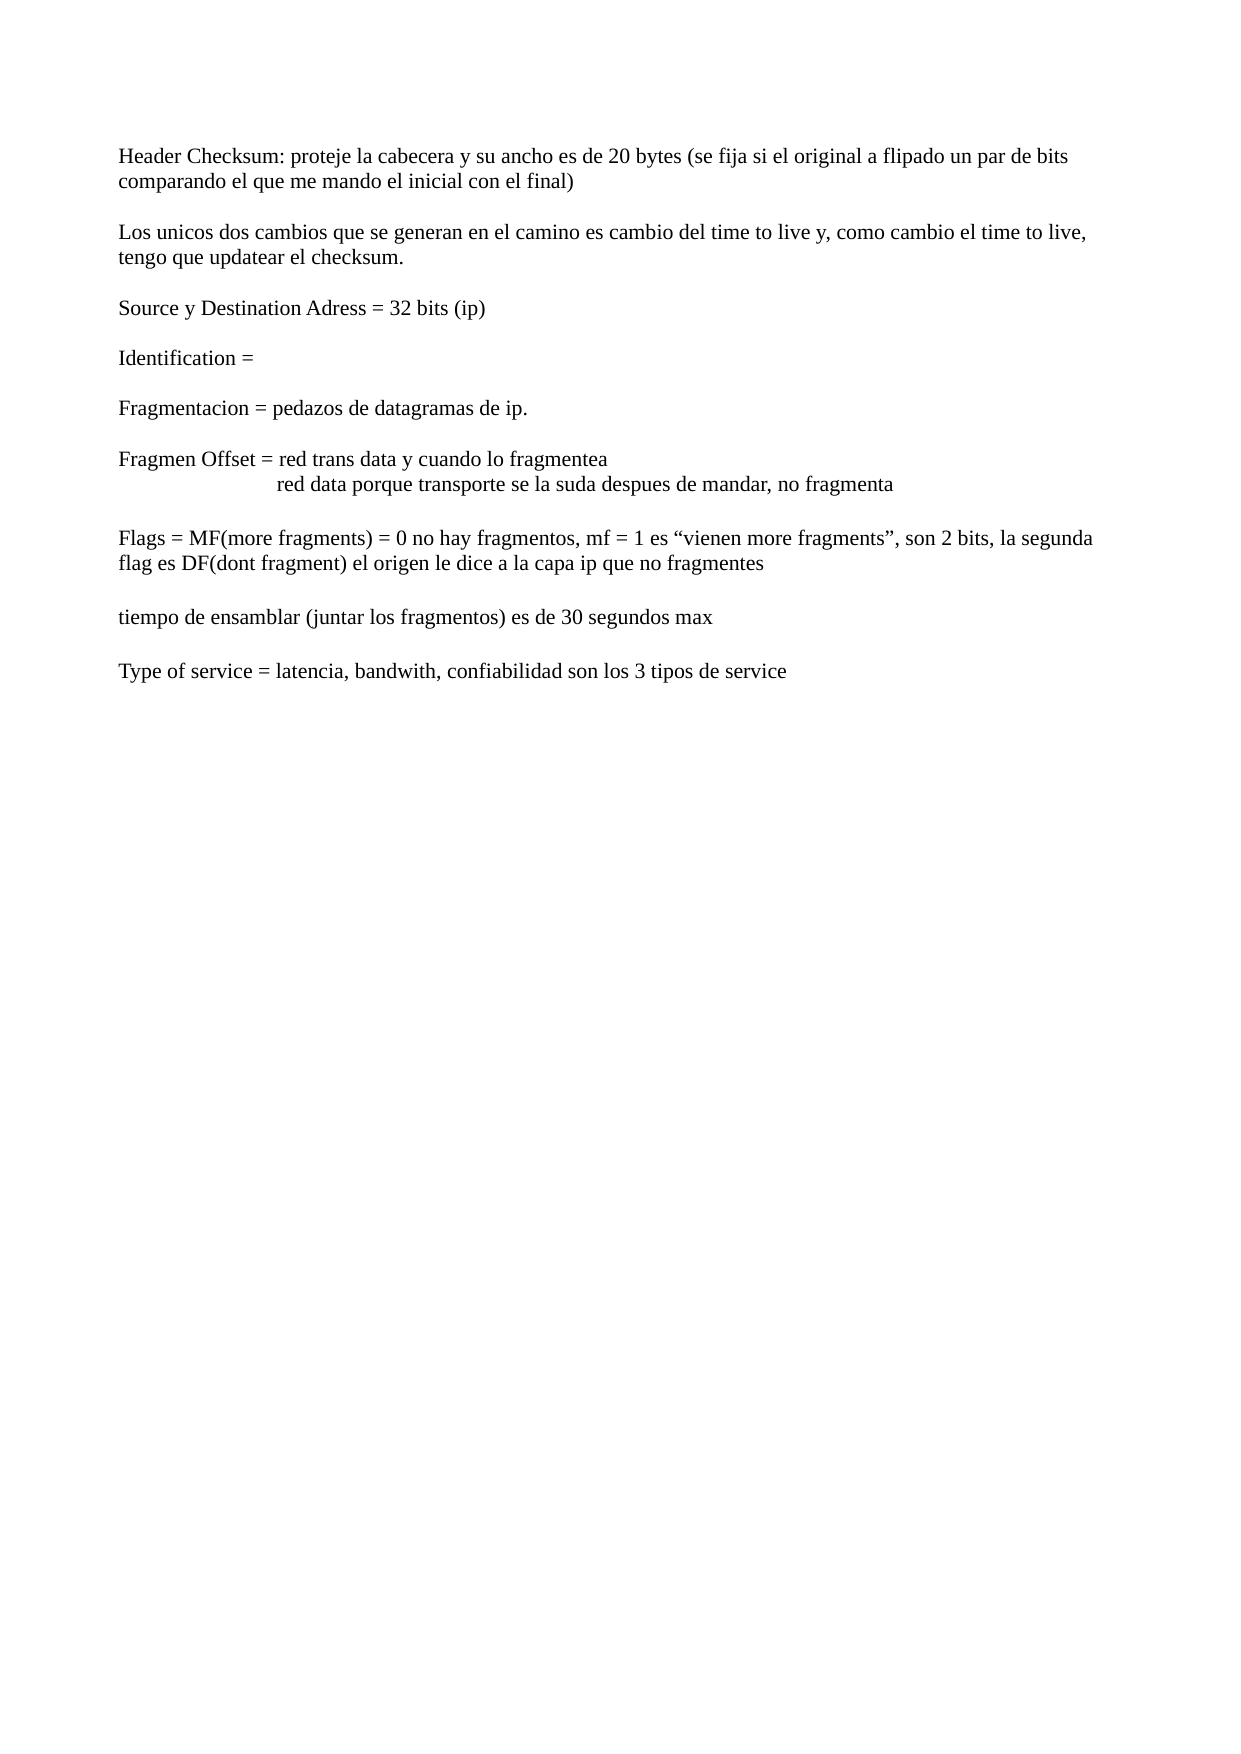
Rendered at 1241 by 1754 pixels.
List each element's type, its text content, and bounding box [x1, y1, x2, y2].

text Source y Destination Adress = 32 bits (ip) [118, 294, 1122, 320]
text Fragmentacion = pedazos de datagramas de ip. [118, 395, 1122, 421]
text Fragmen Offset = red trans data y cuando lo fragmentea [118, 446, 1122, 471]
text tiempo de ensamblar (juntar los fragmentos) es de 30 segundos max [118, 604, 1122, 629]
text Type of service = latencia, bandwith, confiabilidad son los 3 tipos de service [118, 658, 1122, 683]
text Los unicos dos cambios que se generan en el camino es cambio del time to live y, como cambio el time to live, tengo que updatear el checksum. [118, 219, 1122, 269]
text Flags = MF(more fragments) = 0 no hay fragmentos, mf = 1 es “vienen more fragments”, son 2 bits, la segunda flag es DF(dont fragment) el origen le dice a la capa ip que no fragmentes [118, 525, 1122, 575]
text red data porque transporte se la suda despues de mandar, no fragmenta [118, 471, 1122, 496]
text Identification = [118, 345, 1122, 370]
text Header Checksum: proteje la cabecera y su ancho es de 20 bytes (se fija si el original a flipado un par de bits comparando el que me mando el inicial con el final) [118, 143, 1122, 194]
